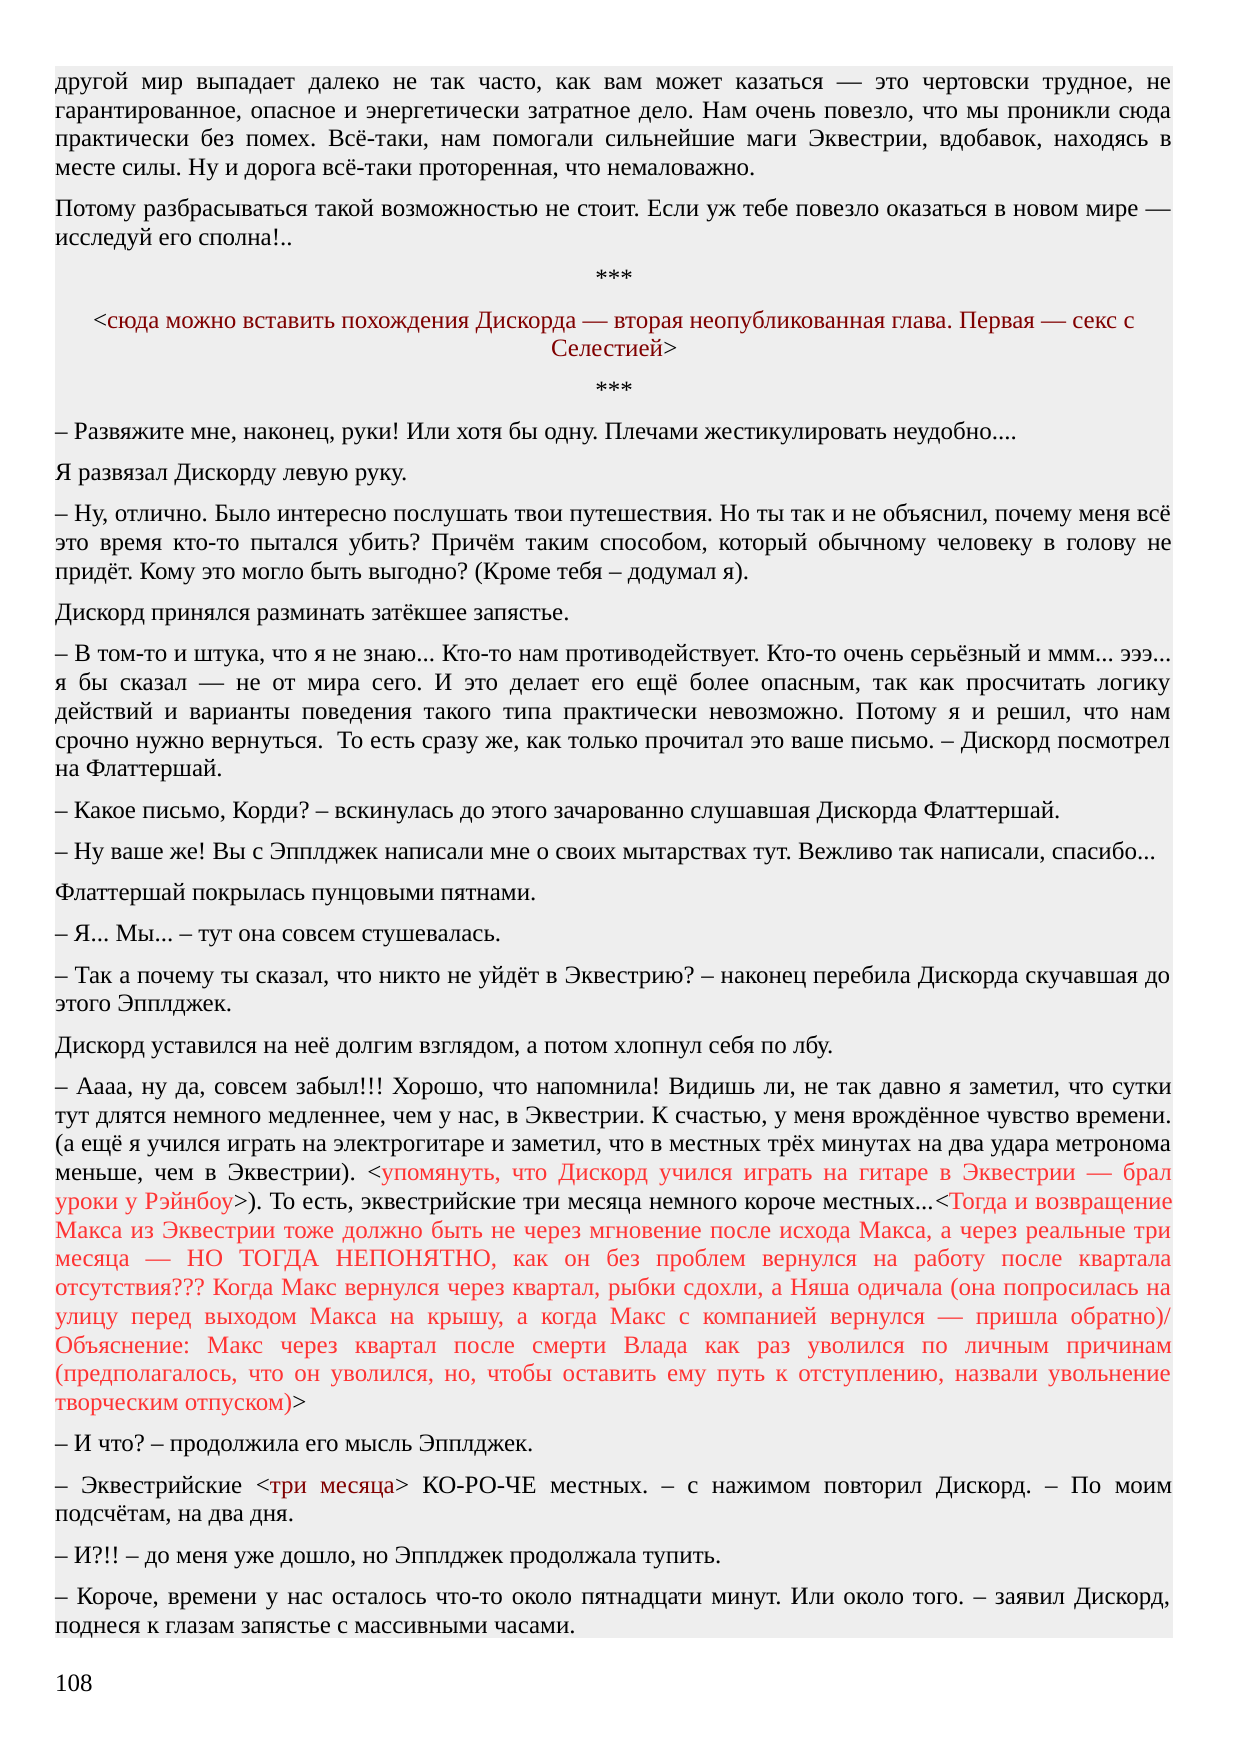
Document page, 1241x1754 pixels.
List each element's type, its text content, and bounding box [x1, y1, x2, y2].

text – Аааа, ну да, совсем забыл!!! Хорошо, что напомнила! Видишь ли, не так давно я заметил, что сутки тут длятся немного медленнее, чем у нас, в Эквестрии. К счастью, у меня врождённое чувство времени. (а ещё я учился играть на электрогитаре и заметил, что в местных трёх минутах на два удара метронома меньше, чем в Эквестрии). <упомянуть, что Дискорд учился играть на гитаре в Эквестрии — брал уроки у Рэйнбоу>). То есть, эквестрийские три месяца немного короче местных...<Тогда и возвращение Макса из Эквестрии тоже должно быть не через мгновение после исхода Макса, а через реальные три месяца — НО ТОГДА НЕПОНЯТНО, как он без проблем вернулся на работу после квартала отсутствия??? Когда Макс вернулся через квартал, рыбки сдохли, а Няша одичала (она попросилась на улицу перед выходом Макса на крышу, а когда Макс с компанией вернулся — пришла обратно)/ Объяснение: Макс через квартал после смерти Влада как раз уволился по личным причинам (предполагалось, что он уволился, но, чтобы оставить ему путь к отступлению, назвали увольнение творческим отпуском)> [55, 1071, 1173, 1416]
text Дискорд уставился на неё долгим взглядом, а потом хлопнул себя по лбу. [55, 1030, 1173, 1058]
text – Развяжите мне, наконец, руки! Или хотя бы одну. Плечами жестикулировать неудобно.... [55, 416, 1173, 445]
text – И?!! – до меня уже дошло, но Эпплджек продолжала тупить. [55, 1540, 1173, 1568]
text – Ну ваше же! Вы с Эпплджек написали мне о своих мытарствах тут. Вежливо так написали, спасибо... [55, 836, 1173, 865]
text *** [55, 263, 1173, 292]
text – Эквестрийские <три месяца> КО-РО-ЧЕ местных. – с нажимом повторил Дискорд. – По моим подсчётам, на два дня. [55, 1470, 1173, 1527]
text – Ну, отлично. Было интересно послушать твои путешествия. Но ты так и не объяснил, почему меня всё это время кто-то пытался убить? Причём таким способом, который обычному человеку в голову не придёт. Кому это могло быть выгодно? (Кроме тебя – додумал я). [55, 498, 1173, 585]
text *** [55, 375, 1173, 403]
text – В том-то и штука, что я не знаю... Кто-то нам противодействует. Кто-то очень серьёзный и ммм... эээ... я бы сказал — не от мира сего. И это делает его ещё более опасным, так как просчитать логику действий и варианты поведения такого типа практически невозможно. Потому я и решил, что нам срочно нужно вернуться. То есть сразу же, как только прочитал это ваше письмо. – Дискорд посмотрел на Флаттершай. [55, 638, 1173, 782]
text другой мир выпадает далеко не так часто, как вам может казаться — это чертовски трудное, не гарантированное, опасное и энергетически затратное дело. Нам очень повезло, что мы проникли сюда практически без помех. Всё-таки, нам помогали сильнейшие маги Эквестрии, вдобавок, находясь в месте силы. Ну и дорога всё-таки проторенная, что немаловажно. [55, 66, 1173, 181]
text – Короче, времени у нас осталось что-то около пятнадцати минут. Или около того. – заявил Дискорд, поднеся к глазам запястье с массивными часами. [55, 1581, 1173, 1638]
text Флаттершай покрылась пунцовыми пятнами. [55, 877, 1173, 906]
text Потому разбрасываться такой возможностью не стоит. Если уж тебе повезло оказаться в новом мире — исследуй его сполна!.. [55, 193, 1173, 251]
text Я развязал Дискорду левую руку. [55, 457, 1173, 486]
text – Так а почему ты сказал, что никто не уйдёт в Эквестрию? – наконец перебила Дискорда скучавшая до этого Эпплджек. [55, 960, 1173, 1017]
text <сюда можно вставить похождения Дискорда — вторая неопубликованная глава. Первая — секс с Селестией> [55, 305, 1173, 362]
text – Я... Мы... – тут она совсем стушевалась. [55, 918, 1173, 947]
text Дискорд принялся разминать затёкшее запястье. [55, 597, 1173, 626]
text – И что? – продолжила его мысль Эпплджек. [55, 1428, 1173, 1457]
text – Какое письмо, Корди? – вскинулась до этого зачарованно слушавшая Дискорда Флаттершай. [55, 795, 1173, 823]
